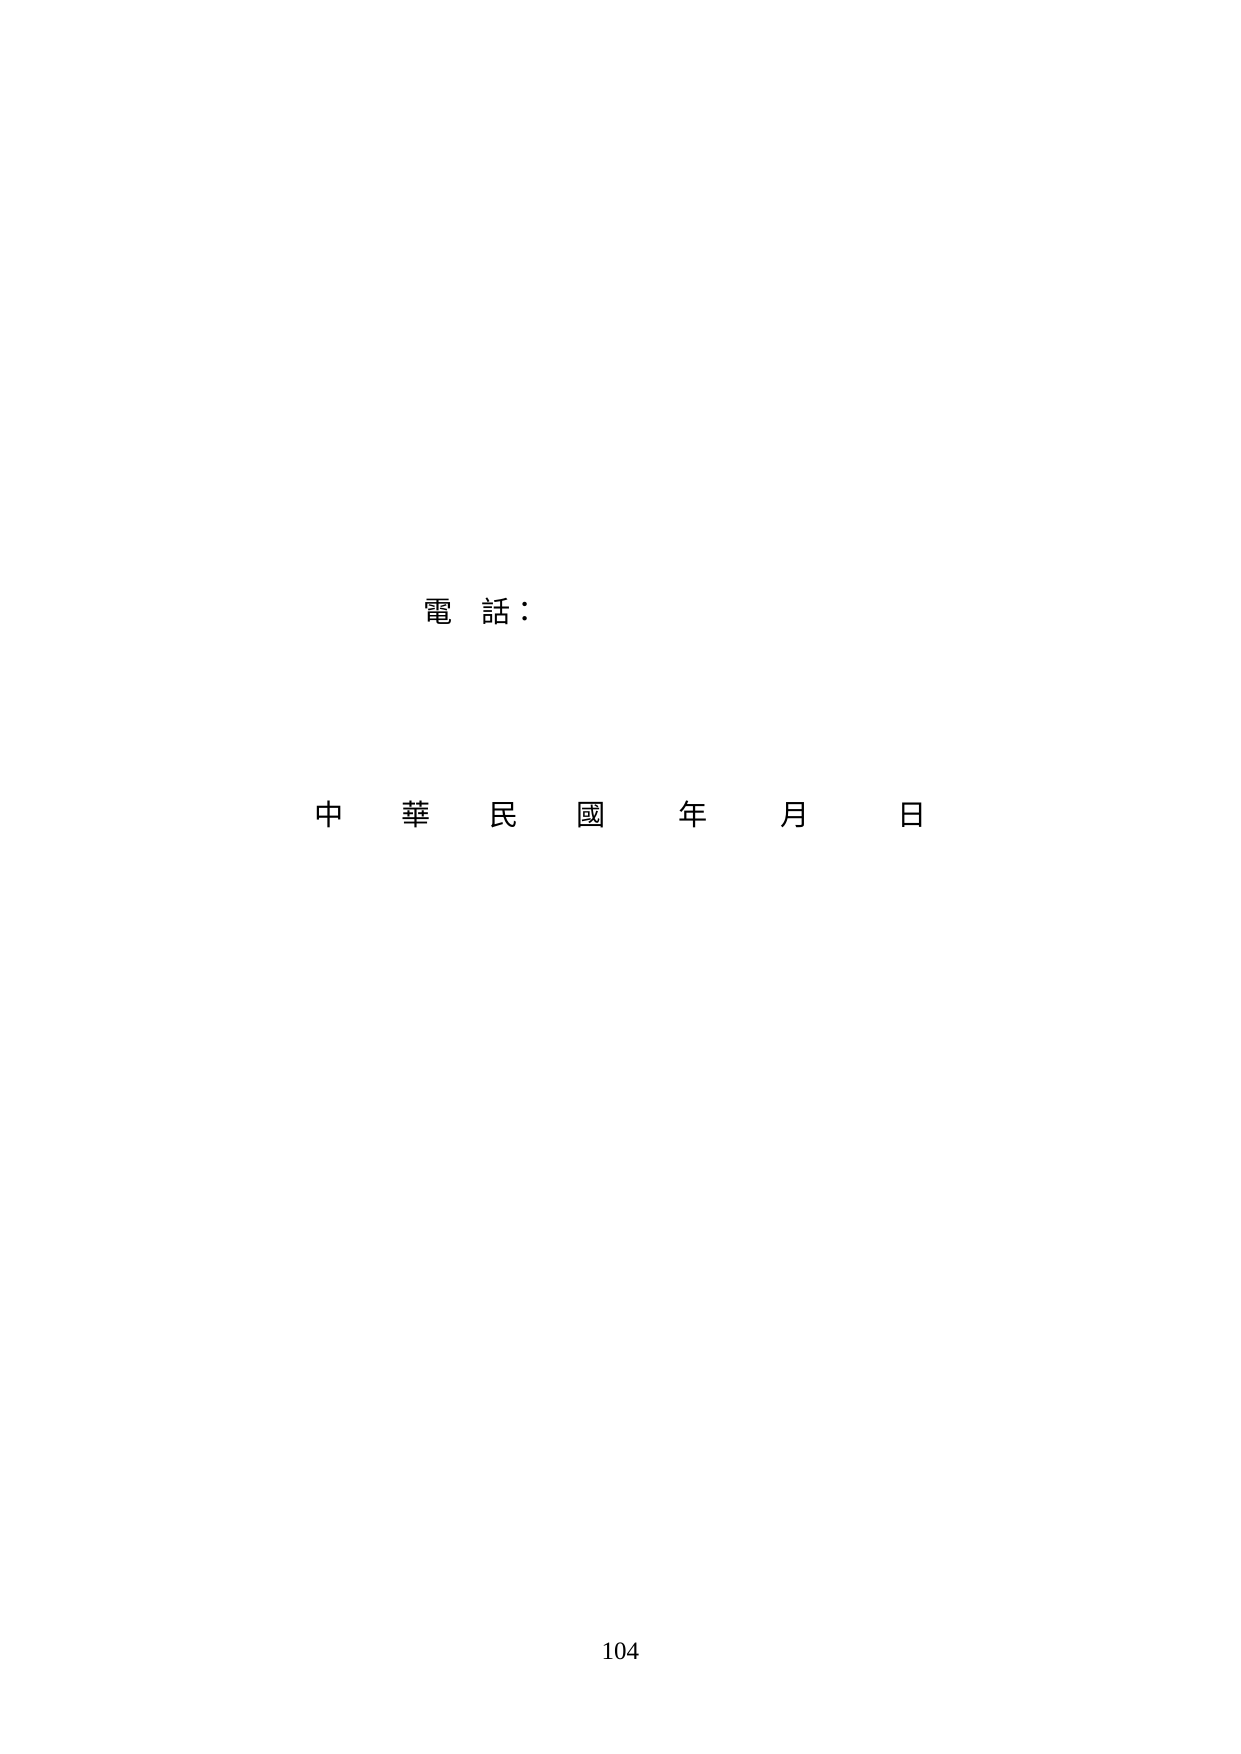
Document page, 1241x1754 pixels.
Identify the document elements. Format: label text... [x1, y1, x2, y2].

text 中 華 民 國 年 月 日 [148, 792, 1092, 834]
text 電 話： [148, 581, 1092, 633]
